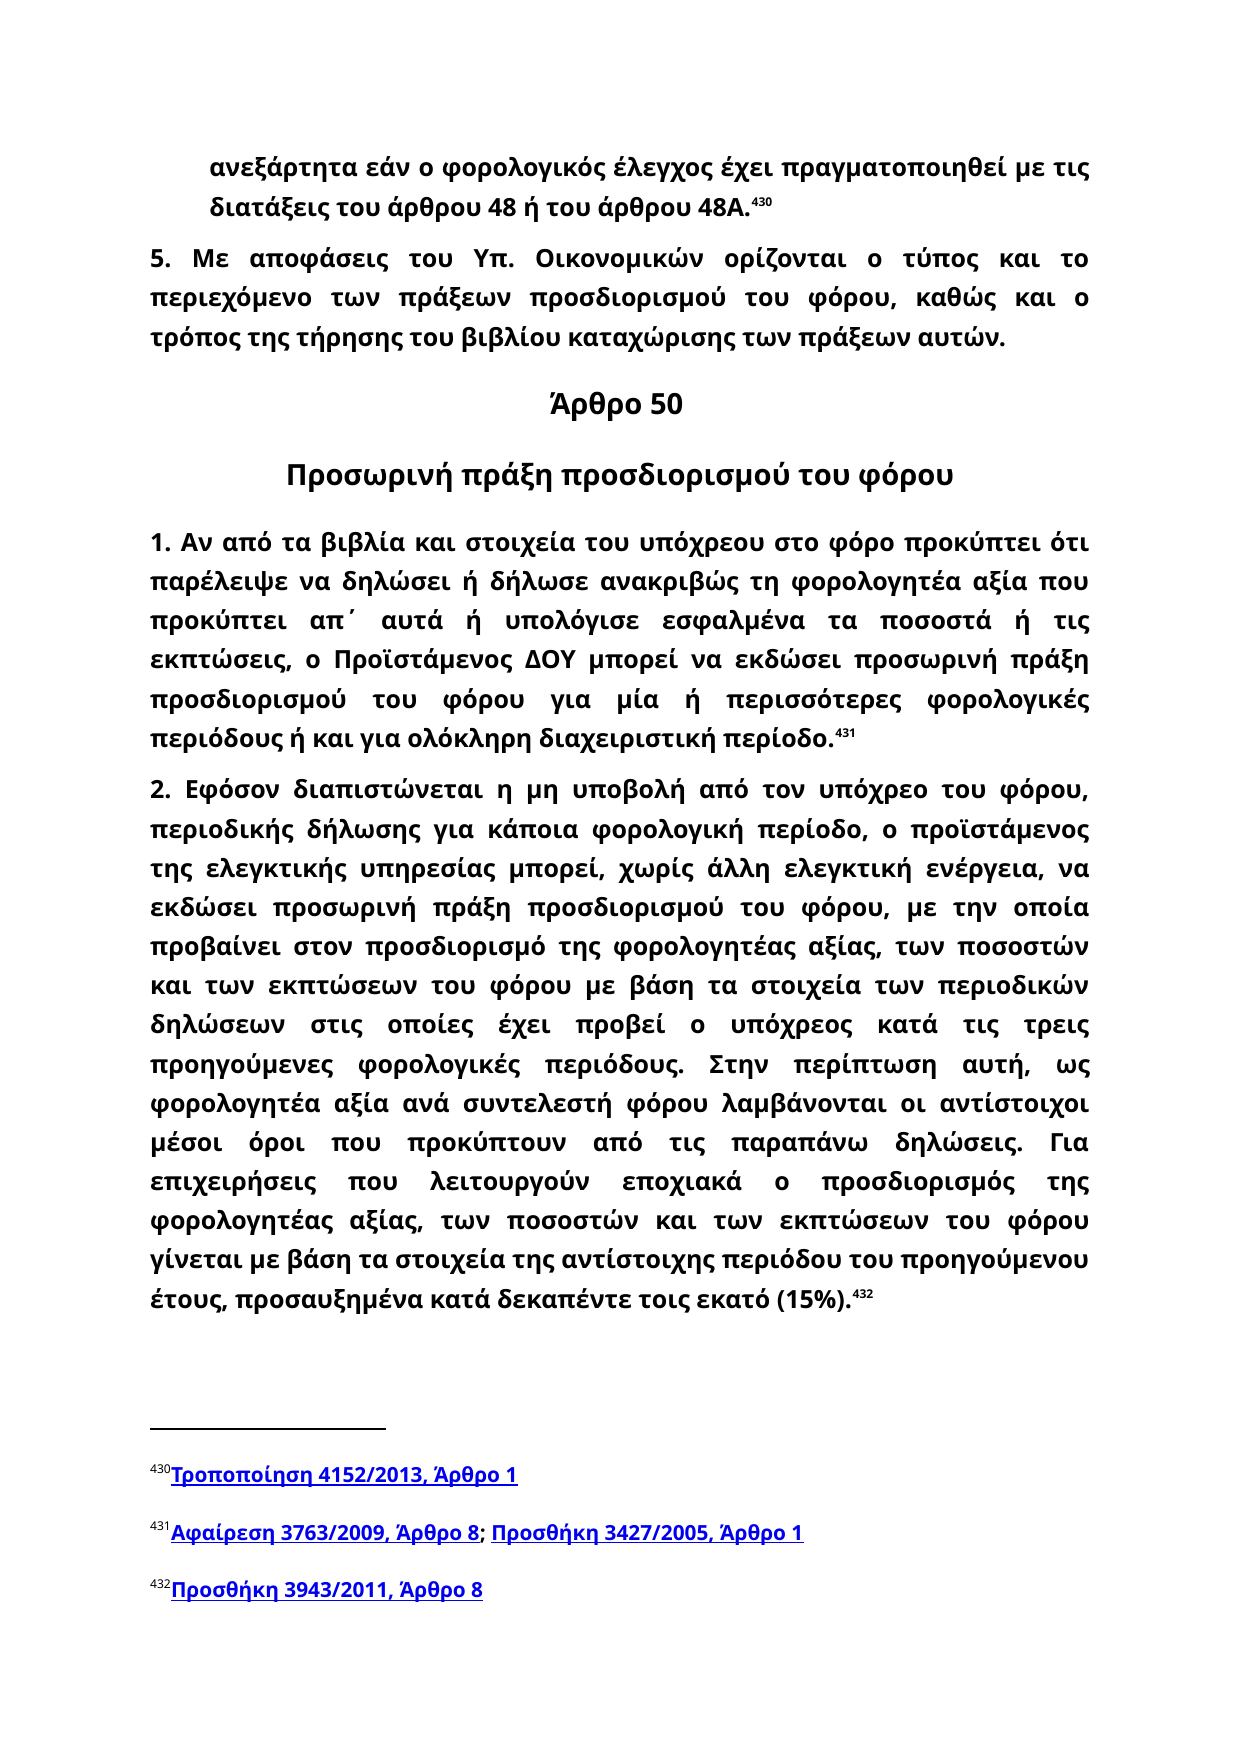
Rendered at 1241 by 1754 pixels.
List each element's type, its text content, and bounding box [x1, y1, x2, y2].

text Τροποποίηση 4152/2013, Άρθρο 1 [150, 1460, 1090, 1489]
text 2. Εφόσον διαπιστώνεται η μη υποβολή από τον υπόχρεο του φόρου, περιοδικής δήλωσης για κάποια φορολογική περίοδο, ο προϊστάμενος της ελεγκτικής υπηρεσίας μπορεί, χωρίς άλλη ελεγκτική ενέργεια, να εκδώσει προσωρινή πράξη προσδιορισμού του φόρου, με την οποία προβαίνει στον προσδιορισμό της φορολογητέας αξίας, των ποσοστών και των εκπτώσεων του φόρου με βάση τα στοιχεία των περιοδικών δηλώσεων στις οποίες έχει προβεί ο υπόχρεος κατά τις τρεις προηγούμενες φορολογικές περιόδους. Στην περίπτωση αυτή, ως φορολογητέα αξία ανά συντελεστή φόρου λαμβάνονται οι αντίστοιχοι μέσοι όροι που προκύπτουν από τις παραπάνω δηλώσεις. Για επιχειρήσεις που λειτουργούν εποχιακά ο προσδιορισμός της φορολογητέας αξίας, των ποσοστών και των εκπτώσεων του φόρου γίνεται με βάση τα στοιχεία της αντίστοιχης περιόδου του προηγούμενου έτους, προσαυξημένα κατά δεκαπέντε τοις εκατό (15%). [150, 772, 1090, 1315]
text Αφαίρεση 3763/2009, Άρθρο 8; Προσθήκη 3427/2005, Άρθρο 1 [150, 1518, 1090, 1546]
subtitle Προσωρινή πράξη προσδιορισμού του φόρου [150, 454, 1090, 494]
list ανεξάρτητα εάν ο φορολογικός έλεγχος έχει πραγματοποιηθεί με τις διατάξεις του άρθρου 48 ή του άρθρου 48Α. [150, 150, 1090, 223]
subtitle Άρθρο 50 [150, 383, 1090, 423]
text 5. Με αποφάσεις του Υπ. Οικονομικών ορίζονται ο τύπος και το περιεχόμενο των πράξεων προσδιορισμού του φόρου, καθώς και ο τρόπος της τήρησης του βιβλίου καταχώρισης των πράξεων αυτών. [150, 241, 1090, 353]
text Προσθήκη 3943/2011, Άρθρο 8 [150, 1576, 1090, 1604]
text 1. Αν από τα βιβλία και στοιχεία του υπόχρεου στο φόρο προκύπτει ότι παρέλειψε να δηλώσει ή δήλωσε ανακριβώς τη φορολογητέα αξία που προκύπτει απ΄ αυτά ή υπολόγισε εσφαλμένα τα ποσοστά ή τις εκπτώσεις, ο Προϊστάμενος ΔΟΥ μπορεί να εκδώσει προσωρινή πράξη προσδιορισμού του φόρου για μία ή περισσότερες φορολογικές περιόδους ή και για ολόκληρη διαχειριστική περίοδο. [150, 524, 1090, 754]
